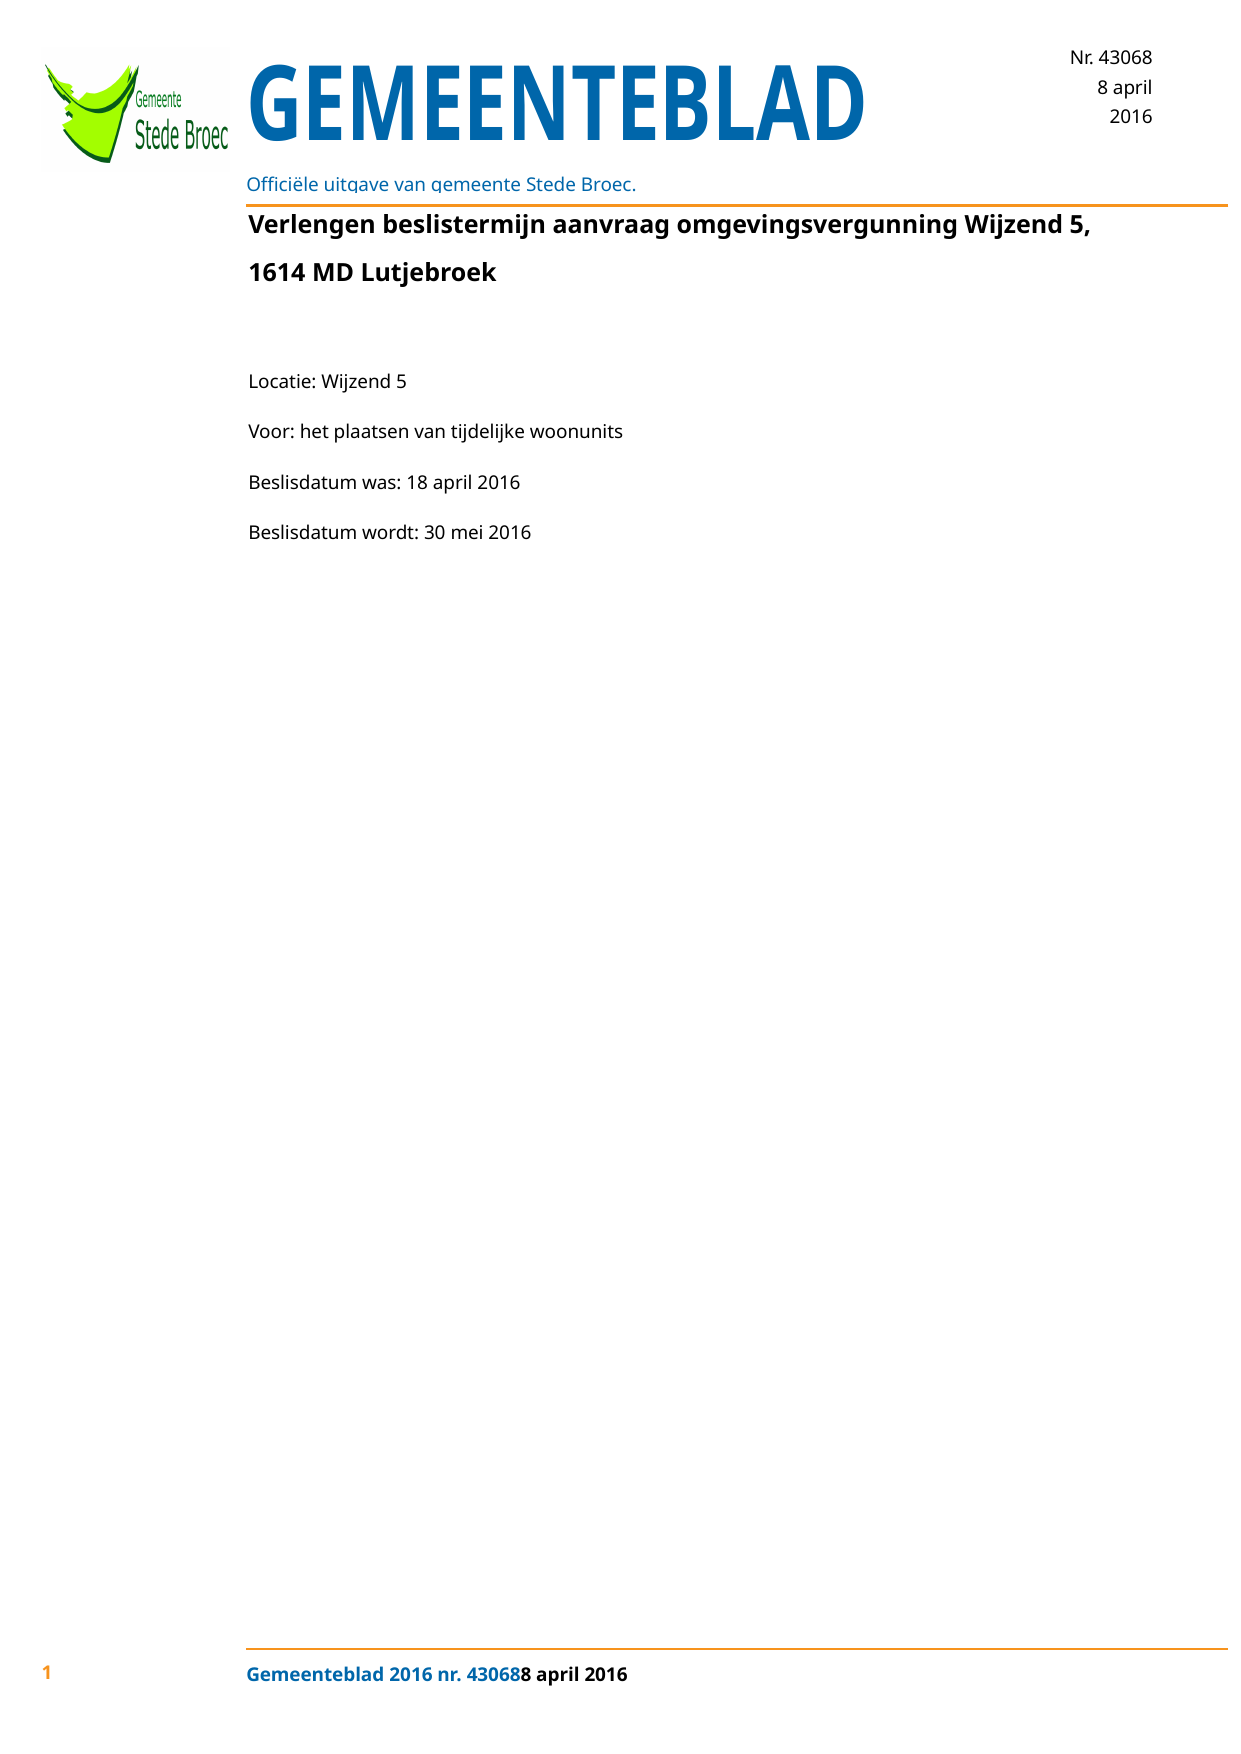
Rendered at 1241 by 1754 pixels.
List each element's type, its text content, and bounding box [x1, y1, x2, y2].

text Beslisdatum wordt: 30 mei 2016 [248, 519, 1152, 545]
text Locatie: Wijzend 5 [248, 368, 1152, 394]
text Verlengen beslistermijn aanvraag omgevingsvergunning Wijzend 5, 1614 MD Lutjebroek [248, 207, 1152, 288]
text Beslisdatum was: 18 april 2016 [248, 469, 1152, 495]
picture [41, 47, 231, 172]
text Voor: het plaatsen van tijdelijke woonunits [248, 419, 1152, 444]
